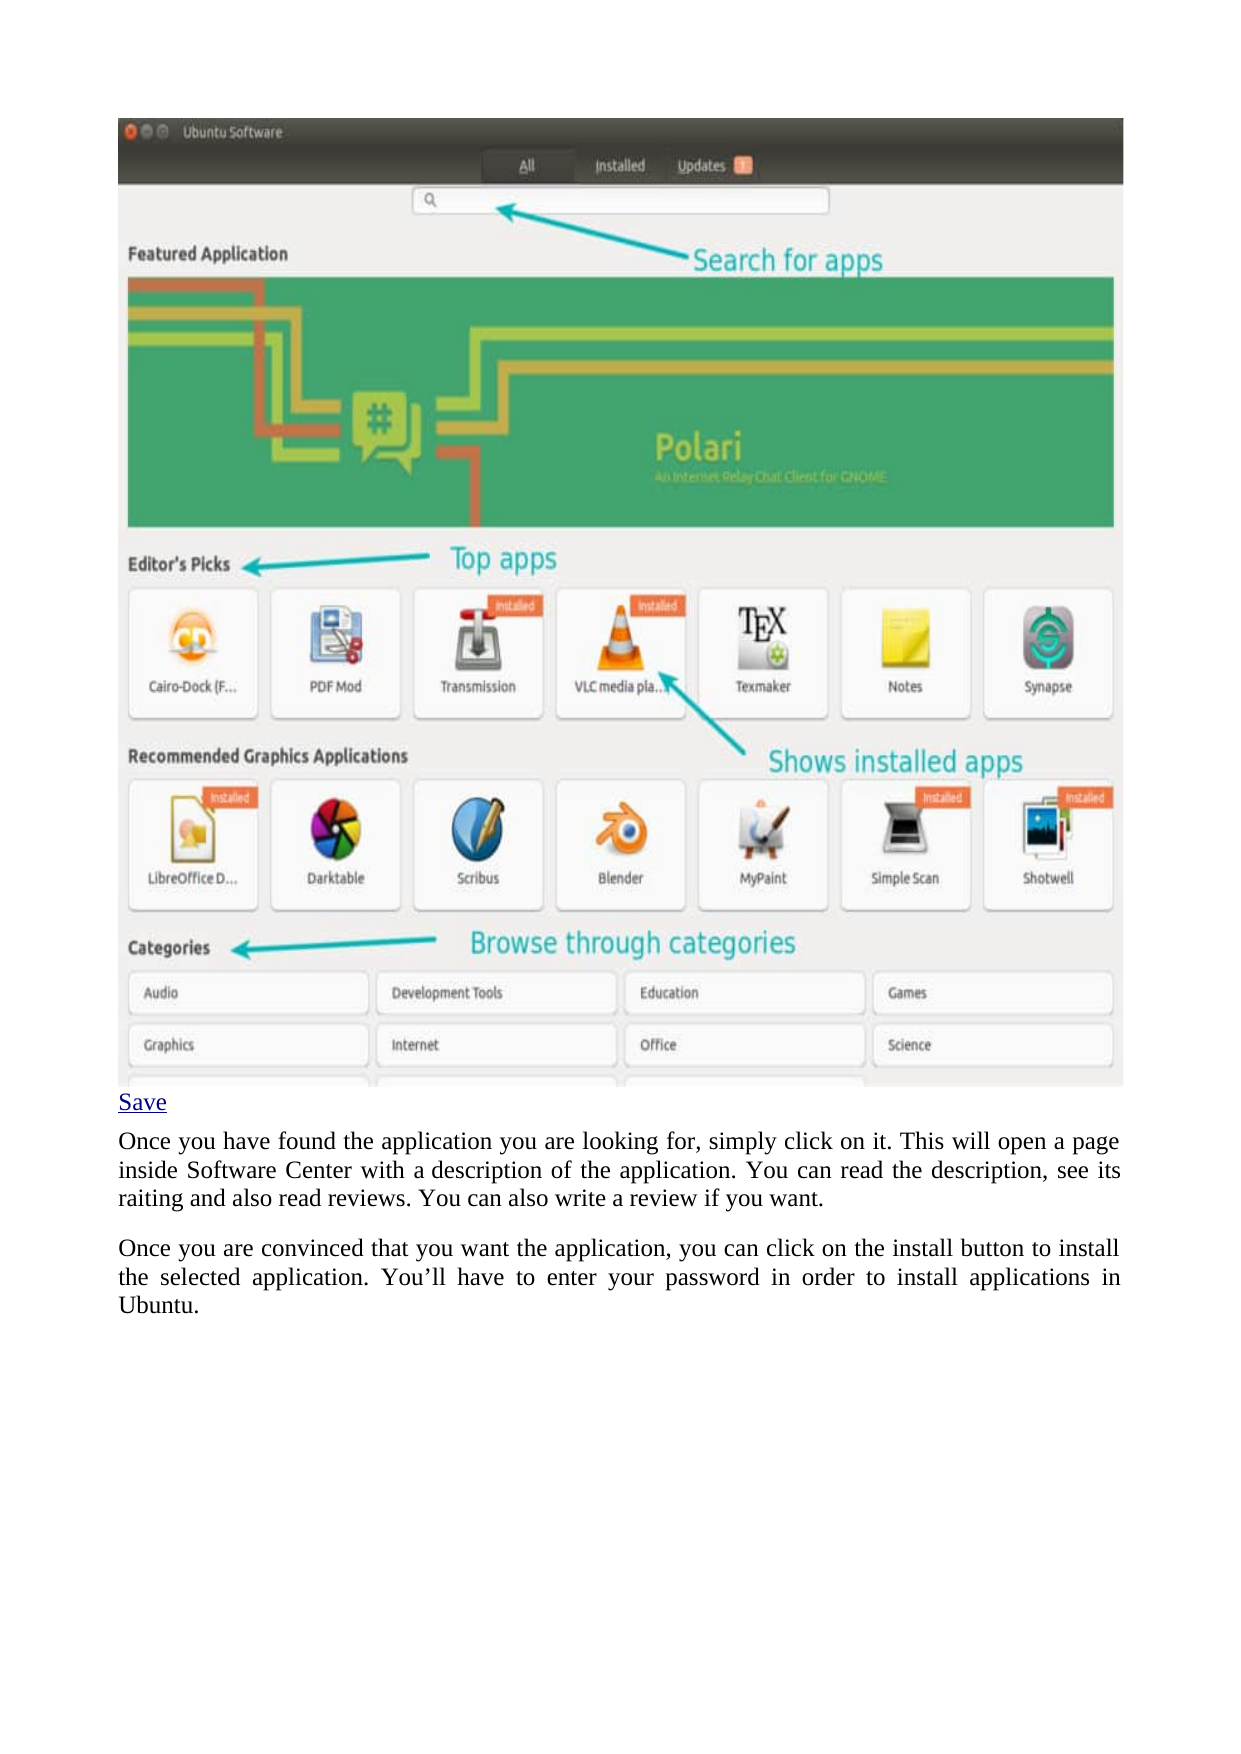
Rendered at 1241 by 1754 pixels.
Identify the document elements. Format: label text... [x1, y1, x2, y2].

text Once you are convinced that you want the application, you can click on the install button to install the selected application. You’ll have to enter your password in order to install applications in Ubuntu. [118, 1233, 1122, 1319]
text Once you have found the application you are looking for, simply click on it. This will open a page inside Software Center with a description of the application. You can read the description, see its raiting and also read reviews. You can also write a review if you want. [118, 1126, 1122, 1212]
text Save [118, 1087, 1122, 1116]
